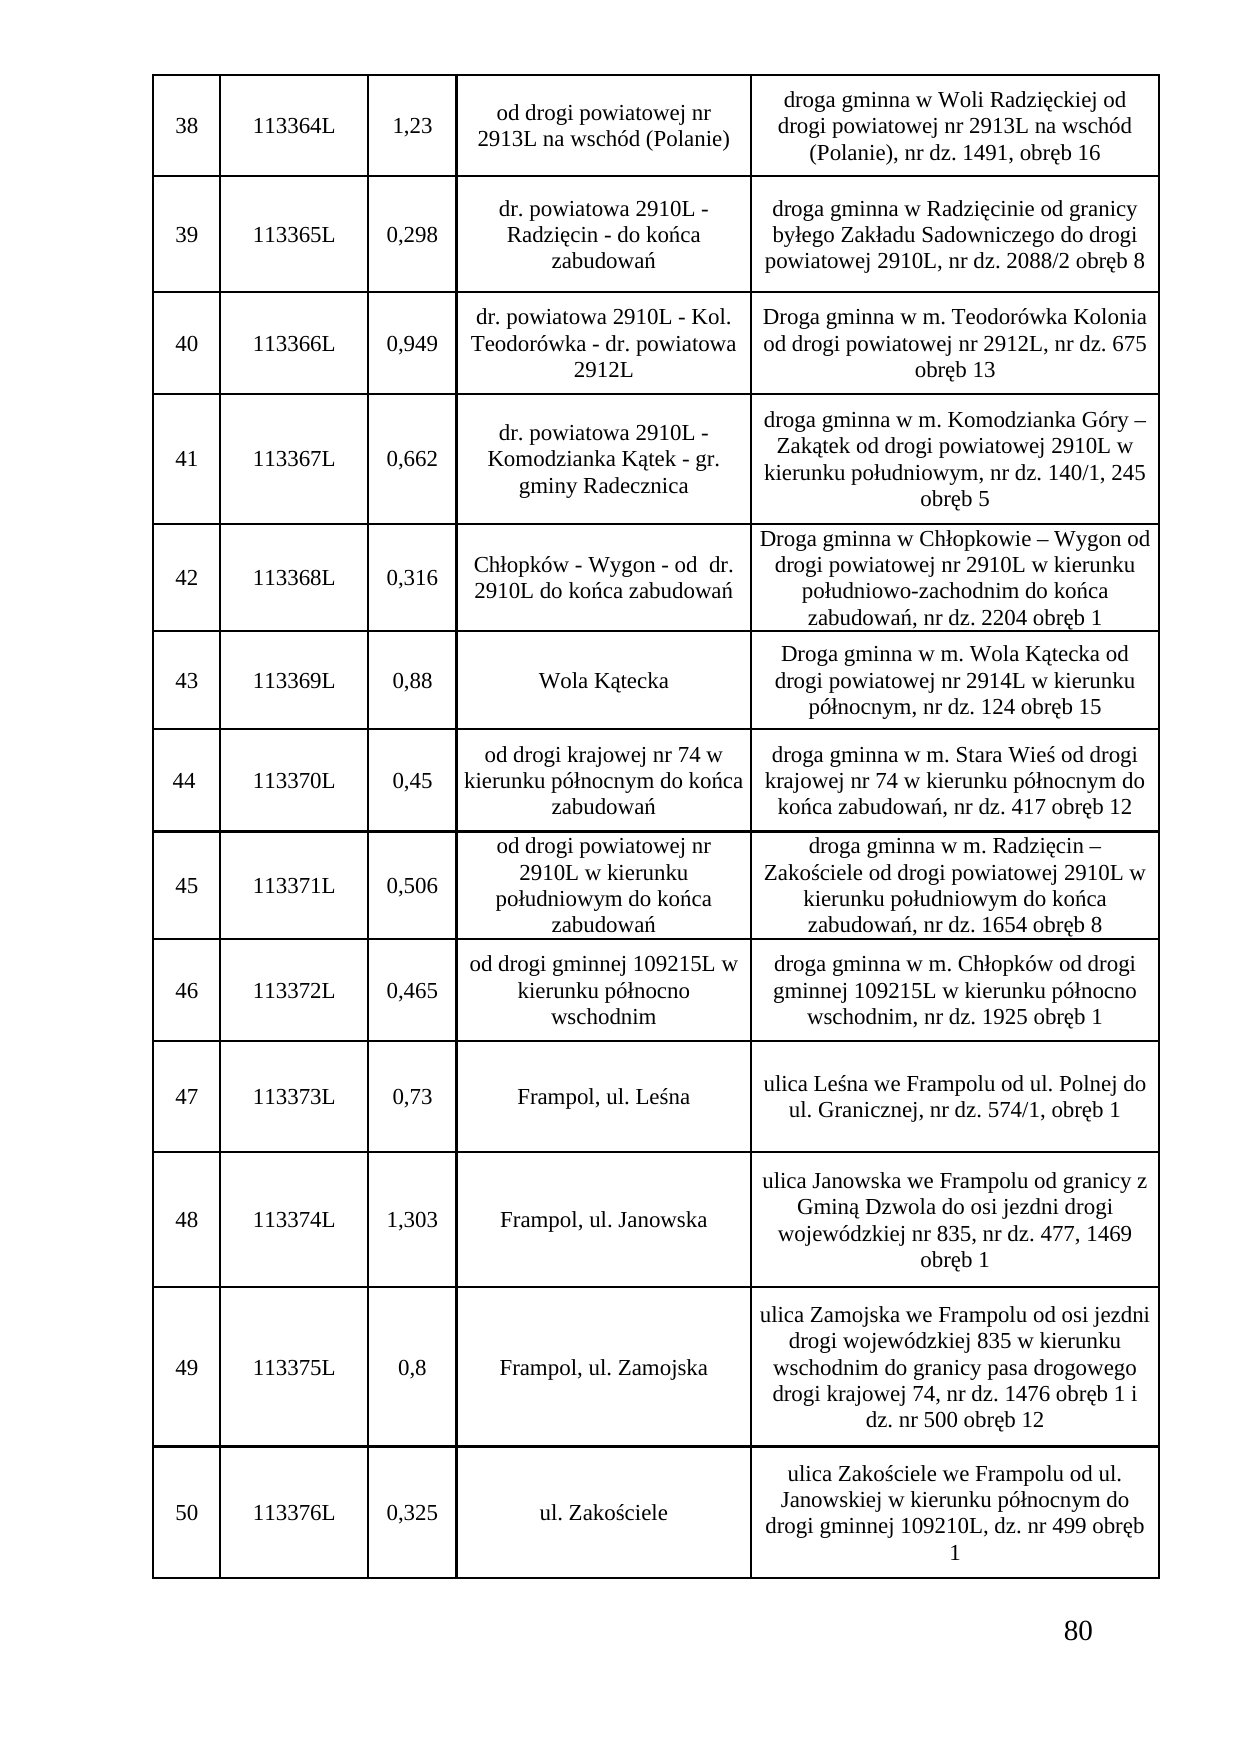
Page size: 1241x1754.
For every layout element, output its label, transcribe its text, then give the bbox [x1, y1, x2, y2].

table_cell ulica Janowska we Frampolu od granicy z Gminą Dzwola do osi jezdni drogi wojewódzkiej nr 835, nr dz. 477, 1469 obręb 1 [752, 1153, 1158, 1286]
table_cell Droga gminna w m. Teodorówka Kolonia od drogi powiatowej nr 2912L, nr dz. 675 obręb 13 [752, 293, 1158, 393]
table_cell 0,325 [369, 1448, 455, 1577]
table_cell od drogi powiatowej nr 2910L w kierunku południowym do końca zabudowań [458, 833, 750, 938]
table_cell 50 [154, 1448, 219, 1577]
table_cell droga gminna w Woli Radzięckiej od drogi powiatowej nr 2913L na wschód (Polanie), nr dz. 1491, obręb 16 [752, 76, 1158, 175]
table_cell od drogi powiatowej nr 2913L na wschód (Polanie) [458, 76, 750, 175]
table_cell 0,662 [369, 395, 455, 523]
table_cell 0,949 [369, 293, 455, 393]
table_cell 113375L [221, 1288, 367, 1445]
table_cell 48 [154, 1153, 219, 1286]
table_cell 113369L [221, 632, 367, 728]
table_cell Wola Kątecka [458, 632, 750, 728]
table_cell ul. Zakościele [458, 1448, 750, 1577]
table_cell 46 [154, 940, 219, 1040]
table_cell droga gminna w m. Stara Wieś od drogi krajowej nr 74 w kierunku północnym do końca zabudowań, nr dz. 417 obręb 12 [752, 730, 1158, 830]
table_cell od drogi gminnej 109215L w kierunku północno wschodnim [458, 940, 750, 1040]
table_cell 0,298 [369, 177, 455, 291]
table_cell 113374L [221, 1153, 367, 1286]
table_cell 113376L [221, 1448, 367, 1577]
table_cell 45 [154, 833, 219, 938]
table_cell 0,506 [369, 833, 455, 938]
table_cell 42 [154, 525, 219, 630]
table_cell droga gminna w m. Radzięcin – Zakościele od drogi powiatowej 2910L w kierunku południowym do końca zabudowań, nr dz. 1654 obręb 8 [752, 833, 1158, 938]
table_cell 0,45 [369, 730, 455, 830]
table_cell 0,88 [369, 632, 455, 728]
table_cell od drogi krajowej nr 74 w kierunku północnym do końca zabudowań [458, 730, 750, 830]
table_cell 113371L [221, 833, 367, 938]
table_cell 1,23 [369, 76, 455, 175]
table_cell 40 [154, 293, 219, 393]
table_cell 49 [154, 1288, 219, 1445]
table_cell 41 [154, 395, 219, 523]
table_cell 113365L [221, 177, 367, 291]
table_cell Chłopków - Wygon - od dr. 2910L do końca zabudowań [458, 525, 750, 630]
table_cell 0,8 [369, 1288, 455, 1445]
table_cell dr. powiatowa 2910L - Kol. Teodorówka - dr. powiatowa 2912L [458, 293, 750, 393]
table_cell 113366L [221, 293, 367, 393]
table_cell 44 [154, 730, 219, 830]
table_cell Frampol, ul. Zamojska [458, 1288, 750, 1445]
table_cell 113373L [221, 1042, 367, 1151]
table_cell 113364L [221, 76, 367, 175]
table_cell 113367L [221, 395, 367, 523]
table_cell 38 [154, 76, 219, 175]
table_cell dr. powiatowa 2910L - Radzięcin - do końca zabudowań [458, 177, 750, 291]
table_cell 39 [154, 177, 219, 291]
table_cell ulica Zamojska we Frampolu od osi jezdni drogi wojewódzkiej 835 w kierunku wschodnim do granicy pasa drogowego drogi krajowej 74, nr dz. 1476 obręb 1 i dz. nr 500 obręb 12 [752, 1288, 1158, 1445]
table_cell 1,303 [369, 1153, 455, 1286]
table_cell droga gminna w m. Chłopków od drogi gminnej 109215L w kierunku północno wschodnim, nr dz. 1925 obręb 1 [752, 940, 1158, 1040]
table_cell 0,73 [369, 1042, 455, 1151]
table_cell 113368L [221, 525, 367, 630]
table_cell Frampol, ul. Leśna [458, 1042, 750, 1151]
table_cell 47 [154, 1042, 219, 1151]
table_cell Droga gminna w Chłopkowie – Wygon od drogi powiatowej nr 2910L w kierunku południowo-zachodnim do końca zabudowań, nr dz. 2204 obręb 1 [752, 525, 1158, 630]
table_cell Frampol, ul. Janowska [458, 1153, 750, 1286]
table_cell ulica Zakościele we Frampolu od ul. Janowskiej w kierunku północnym do drogi gminnej 109210L, dz. nr 499 obręb 1 [752, 1448, 1158, 1577]
table_cell 113372L [221, 940, 367, 1040]
table_cell Droga gminna w m. Wola Kątecka od drogi powiatowej nr 2914L w kierunku północnym, nr dz. 124 obręb 15 [752, 632, 1158, 728]
table_cell droga gminna w Radzięcinie od granicy byłego Zakładu Sadowniczego do drogi powiatowej 2910L, nr dz. 2088/2 obręb 8 [752, 177, 1158, 291]
table_cell ulica Leśna we Frampolu od ul. Polnej do ul. Granicznej, nr dz. 574/1, obręb 1 [752, 1042, 1158, 1151]
table_cell 0,316 [369, 525, 455, 630]
table_cell dr. powiatowa 2910L - Komodzianka Kątek - gr. gminy Radecznica [458, 395, 750, 523]
table_cell 43 [154, 632, 219, 728]
table_cell 0,465 [369, 940, 455, 1040]
table_cell droga gminna w m. Komodzianka Góry – Zakątek od drogi powiatowej 2910L w kierunku południowym, nr dz. 140/1, 245 obręb 5 [752, 395, 1158, 523]
table_cell 113370L [221, 730, 367, 830]
